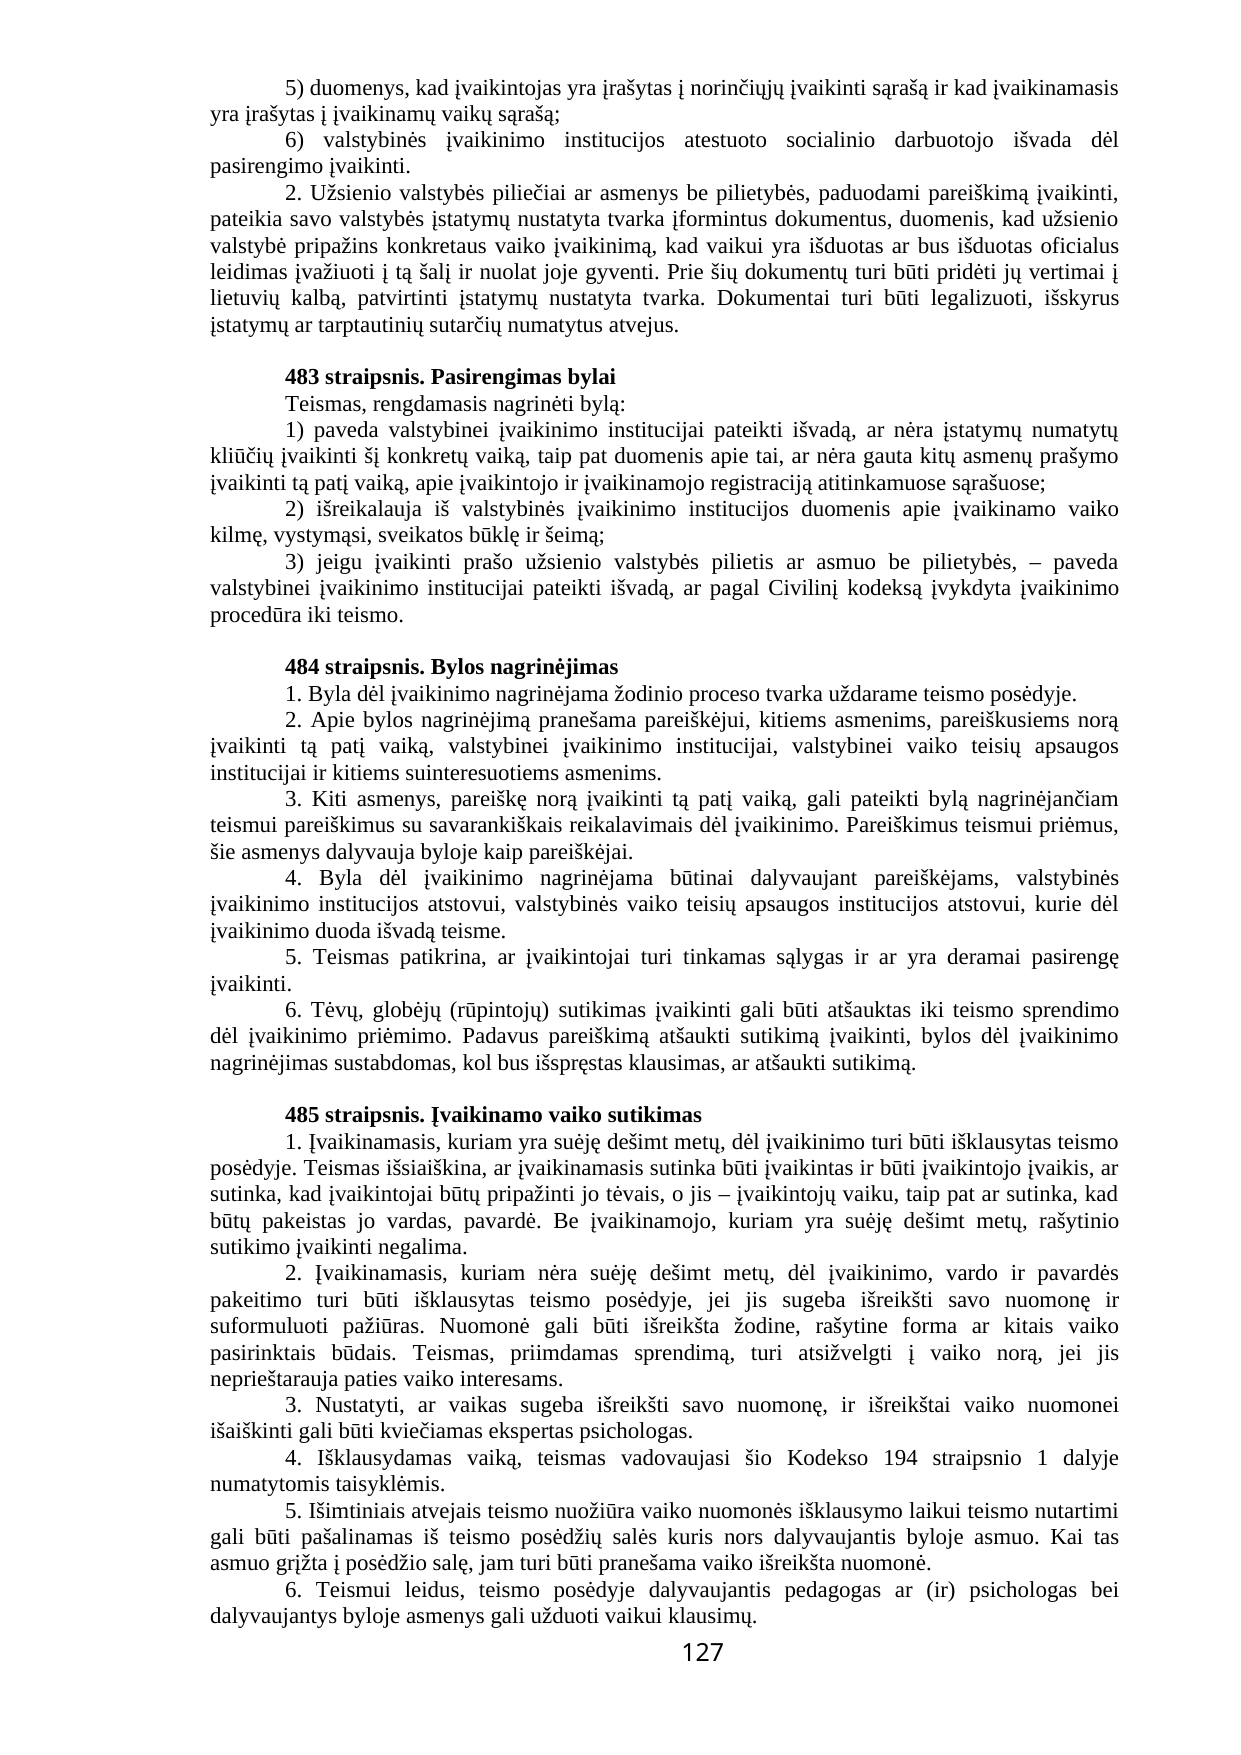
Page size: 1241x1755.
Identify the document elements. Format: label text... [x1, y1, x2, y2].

text 6. Tėvų, globėjų (rūpintojų) sutikimas įvaikinti gali būti atšauktas iki teismo sprendimo dėl įvaikinimo priėmimo. Padavus pareiškimą atšaukti sutikimą įvaikinti, bylos dėl įvaikinimo nagrinėjimas sustabdomas, kol bus išspręstas klausimas, ar atšaukti sutikimą. [210, 996, 1120, 1075]
text 6. Teismui leidus, teismo posėdyje dalyvaujantis pedagogas ar (ir) psichologas bei dalyvaujantys byloje asmenys gali užduoti vaikui klausimų. [210, 1576, 1120, 1628]
text 484 straipsnis. Bylos nagrinėjimas [210, 653, 1120, 680]
text 2. Užsienio valstybės piliečiai ar asmenys be pilietybės, paduodami pareiškimą įvaikinti, pateikia savo valstybės įstatymų nustatyta tvarka įformintus dokumentus, duomenis, kad užsienio valstybė pripažins konkretaus vaiko įvaikinimą, kad vaikui yra išduotas ar bus išduotas oficialus leidimas įvažiuoti į tą šalį ir nuolat joje gyventi. Prie šių dokumentų turi būti pridėti jų vertimai į lietuvių kalbą, patvirtinti įstatymų nustatyta tvarka. Dokumentai turi būti legalizuoti, išskyrus įstatymų ar tarptautinių sutarčių numatytus atvejus. [210, 179, 1120, 337]
text 6) valstybinės įvaikinimo institucijos atestuoto socialinio darbuotojo išvada dėl pasirengimo įvaikinti. [210, 126, 1120, 179]
text 1) paveda valstybinei įvaikinimo institucijai pateikti išvadą, ar nėra įstatymų numatytų kliūčių įvaikinti šį konkretų vaiką, taip pat duomenis apie tai, ar nėra gauta kitų asmenų prašymo įvaikinti tą patį vaiką, apie įvaikintojo ir įvaikinamojo registraciją atitinkamuose sąrašuose; [210, 416, 1120, 495]
text 4. Byla dėl įvaikinimo nagrinėjama būtinai dalyvaujant pareiškėjams, valstybinės įvaikinimo institucijos atstovui, valstybinės vaiko teisių apsaugos institucijos atstovui, kurie dėl įvaikinimo duoda išvadą teisme. [210, 864, 1120, 943]
text 3. Nustatyti, ar vaikas sugeba išreikšti savo nuomonę, ir išreikštai vaiko nuomonei išaiškinti gali būti kviečiamas ekspertas psichologas. [210, 1391, 1120, 1444]
text 5. Teismas patikrina, ar įvaikintojai turi tinkamas sąlygas ir ar yra deramai pasirengę įvaikinti. [210, 943, 1120, 996]
text 2) išreikalauja iš valstybinės įvaikinimo institucijos duomenis apie įvaikinamo vaiko kilmę, vystymąsi, sveikatos būklę ir šeimą; [210, 495, 1120, 548]
text 485 straipsnis. Įvaikinamo vaiko sutikimas [210, 1101, 1120, 1128]
text 483 straipsnis. Pasirengimas bylai [210, 363, 1120, 390]
text 3) jeigu įvaikinti prašo užsienio valstybės pilietis ar asmuo be pilietybės, – paveda valstybinei įvaikinimo institucijai pateikti išvadą, ar pagal Civilinį kodeksą įvykdyta įvaikinimo procedūra iki teismo. [210, 548, 1120, 627]
text 2. Apie bylos nagrinėjimą pranešama pareiškėjui, kitiems asmenims, pareiškusiems norą įvaikinti tą patį vaiką, valstybinei įvaikinimo institucijai, valstybinei vaiko teisių apsaugos institucijai ir kitiems suinteresuotiems asmenims. [210, 706, 1120, 785]
text 1. Byla dėl įvaikinimo nagrinėjama žodinio proceso tvarka uždarame teismo posėdyje. [210, 680, 1120, 706]
text 5) duomenys, kad įvaikintojas yra įrašytas į norinčiųjų įvaikinti sąrašą ir kad įvaikinamasis yra įrašytas į įvaikinamų vaikų sąrašą; [210, 73, 1120, 126]
text 3. Kiti asmenys, pareiškę norą įvaikinti tą patį vaiką, gali pateikti bylą nagrinėjančiam teismui pareiškimus su savarankiškais reikalavimais dėl įvaikinimo. Pareiškimus teismui priėmus, šie asmenys dalyvauja byloje kaip pareiškėjai. [210, 785, 1120, 864]
text 5. Išimtiniais atvejais teismo nuožiūra vaiko nuomonės išklausymo laikui teismo nutartimi gali būti pašalinamas iš teismo posėdžių salės kuris nors dalyvaujantis byloje asmuo. Kai tas asmuo grįžta į posėdžio salę, jam turi būti pranešama vaiko išreikšta nuomonė. [210, 1497, 1120, 1576]
text 1. Įvaikinamasis, kuriam yra suėję dešimt metų, dėl įvaikinimo turi būti išklausytas teismo posėdyje. Teismas išsiaiškina, ar įvaikinamasis sutinka būti įvaikintas ir būti įvaikintojo įvaikis, ar sutinka, kad įvaikintojai būtų pripažinti jo tėvais, o jis – įvaikintojų vaiku, taip pat ar sutinka, kad būtų pakeistas jo vardas, pavardė. Be įvaikinamojo, kuriam yra suėję dešimt metų, rašytinio sutikimo įvaikinti negalima. [210, 1128, 1120, 1259]
text 4. Išklausydamas vaiką, teismas vadovaujasi šio Kodekso 194 straipsnio 1 dalyje numatytomis taisyklėmis. [210, 1444, 1120, 1497]
text 2. Įvaikinamasis, kuriam nėra suėję dešimt metų, dėl įvaikinimo, vardo ir pavardės pakeitimo turi būti išklausytas teismo posėdyje, jei jis sugeba išreikšti savo nuomonę ir suformuluoti pažiūras. Nuomonė gali būti išreikšta žodine, rašytine forma ar kitais vaiko pasirinktais būdais. Teismas, priimdamas sprendimą, turi atsižvelgti į vaiko norą, jei jis neprieštarauja paties vaiko interesams. [210, 1259, 1120, 1391]
text Teismas, rengdamasis nagrinėti bylą: [210, 390, 1120, 416]
